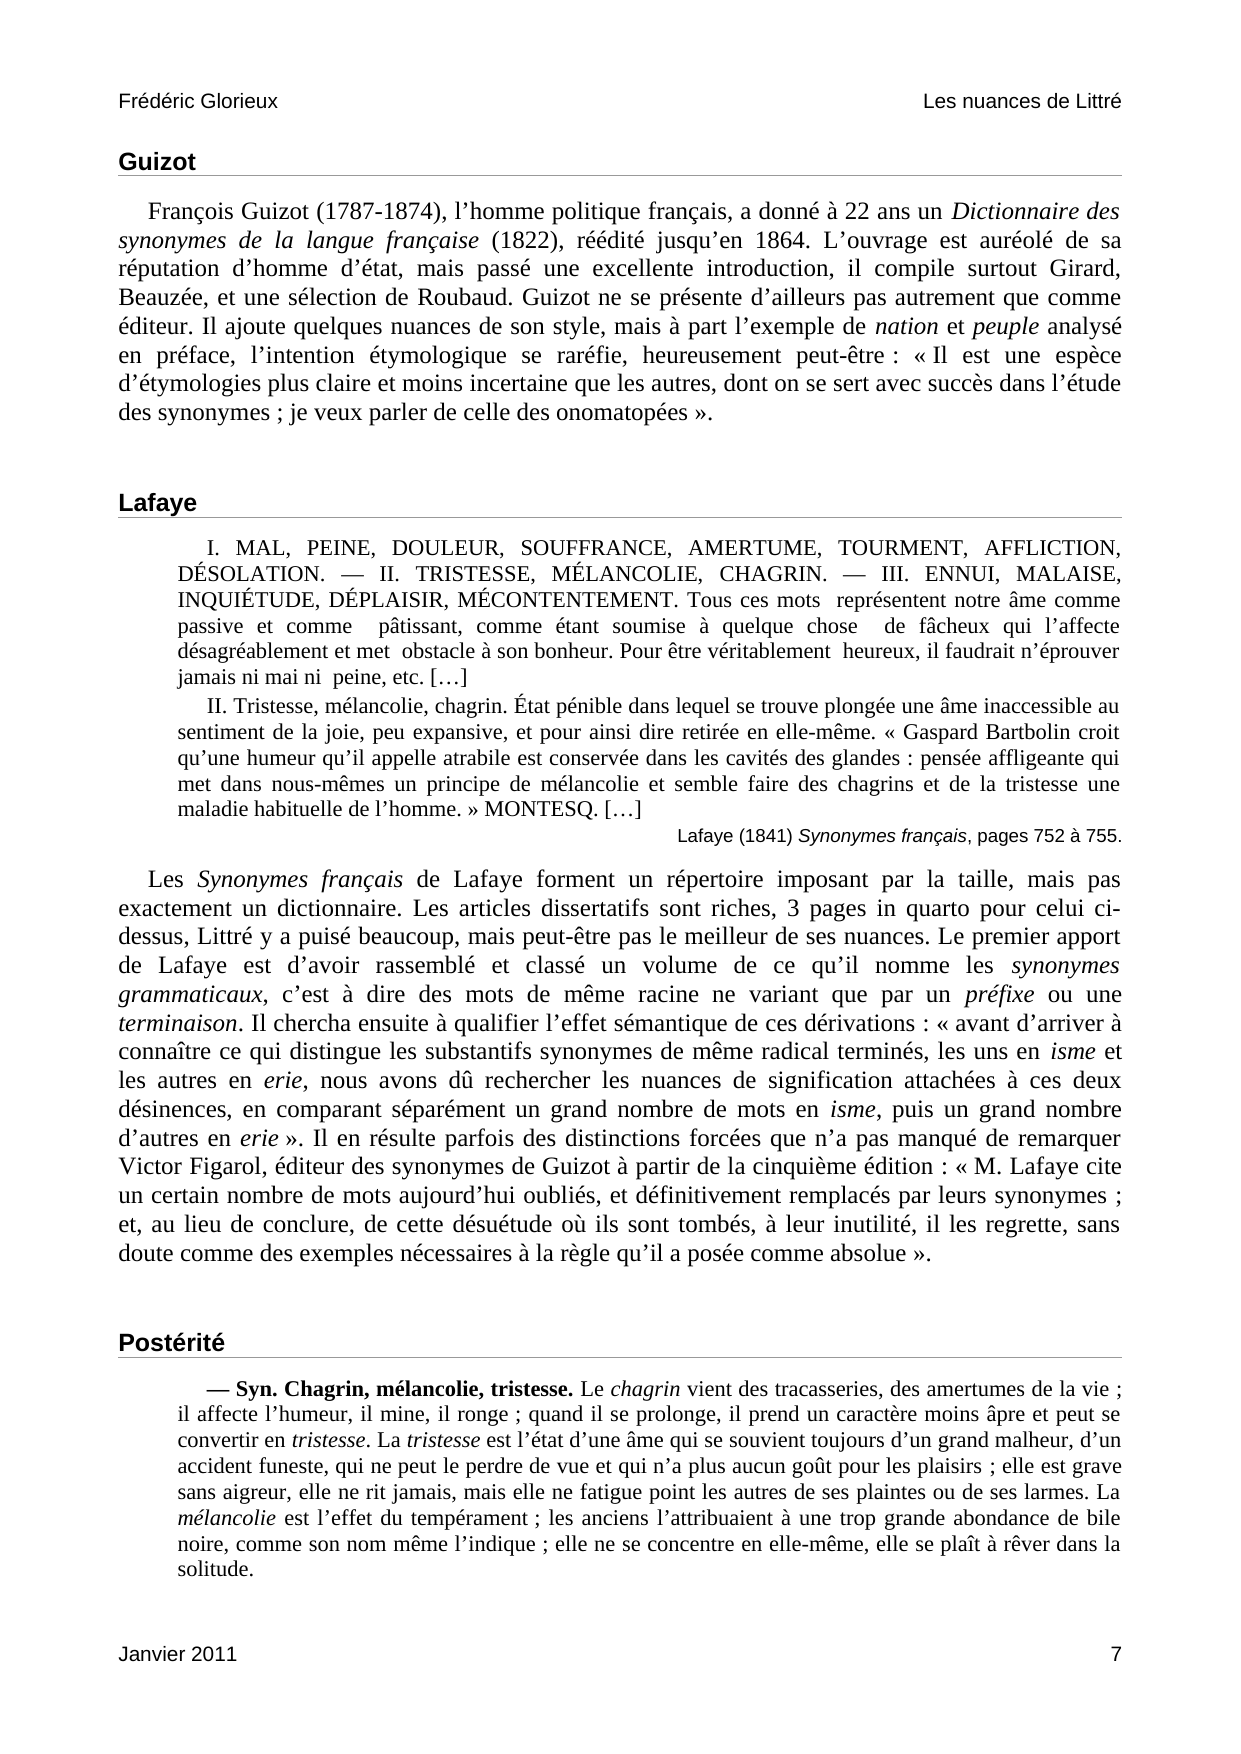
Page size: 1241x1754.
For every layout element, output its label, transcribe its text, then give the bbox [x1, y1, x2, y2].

subtitle Postérité [118, 1328, 1122, 1357]
text Lafaye (1841) Synonymes français, pages 752 à 755. [236, 824, 1122, 846]
subtitle Lafaye [118, 488, 1122, 517]
text I. MAL, PEINE, DOULEUR, SOUFFRANCE, AMERTUME, TOURMENT, AFFLICTION, DÉSOLATION. — II. TRISTESSE, MÉLANCOLIE, CHAGRIN. — III. ENNUI, MALAISE, INQUIÉTUDE, DÉPLAISIR, MÉCONTENTEMENT. Tous ces mots représentent notre âme comme passive et comme pâtissant, comme étant soumise à quelque chose de fâcheux qui l’affecte désagréablement et met obstacle à son bonheur. Pour être véritablement heureux, il faudrait n’éprouver jamais ni mai ni peine, etc. […] [177, 534, 1122, 689]
text Les Synonymes français de Lafaye forment un répertoire imposant par la taille, mais pas exactement un dictionnaire. Les articles dissertatifs sont riches, 3 pages in quarto pour celui ci-dessus, Littré y a puisé beaucoup, mais peut-être pas le meilleur de ses nuances. Le premier apport de Lafaye est d’avoir rassemblé et classé un volume de ce qu’il nomme les synonymes grammaticaux, c’est à dire des mots de même racine ne variant que par un préfixe ou une terminaison. Il chercha ensuite à qualifier l’effet sémantique de ces dérivations : « avant d’arriver à connaître ce qui distingue les substantifs synonymes de même radical terminés, les uns en isme et les autres en erie, nous avons dû rechercher les nuances de signification attachées à ces deux désinences, en comparant séparément un grand nombre de mots en isme, puis un grand nombre d’autres en erie ». Il en résulte parfois des distinctions forcées que n’a pas manqué de remarquer Victor Figarol, éditeur des synonymes de Guizot à partir de la cinquième édition : « M. Lafaye cite un certain nombre de mots aujourd’hui oubliés, et définitivement remplacés par leurs synonymes ; et, au lieu de conclure, de cette désuétude où ils sont tombés, à leur inutilité, il les regrette, sans doute comme des exemples nécessaires à la règle qu’il a posée comme absolue ». [118, 864, 1122, 1266]
text II. Tristesse, mélancolie, chagrin. État pénible dans lequel se trouve plongée une âme inaccessible au sentiment de la joie, peu expansive, et pour ainsi dire retirée en elle-même. « Gaspard Bartbolin croit qu’une humeur qu’il appelle atrabile est conservée dans les cavités des glandes : pensée affligeante qui met dans nous-mêmes un principe de mélancolie et semble faire des chagrins et de la tristesse une maladie habituelle de l’homme. » MONTESQ. […] [177, 692, 1122, 822]
subtitle Guizot [118, 146, 1122, 175]
text François Guizot (1787-1874), l’homme politique français, a donné à 22 ans un Dictionnaire des synonymes de la langue française (1822), réédité jusqu’en 1864. L’ouvrage est auréolé de sa réputation d’homme d’état, mais passé une excellente introduction, il compile surtout Girard, Beauzée, et une sélection de Roubaud. Guizot ne se présente d’ailleurs pas autrement que comme éditeur. Il ajoute quelques nuances de son style, mais à part l’exemple de nation et peuple analysé en préface, l’intention étymologique se raréfie, heureusement peut-être : « Il est une espèce d’étymologies plus claire et moins incertaine que les autres, dont on se sert avec succès dans l’étude des synonymes ; je veux parler de celle des onomatopées ». [118, 196, 1122, 426]
text — Syn. Chagrin, mélancolie, tristesse. Le chagrin vient des tracasseries, des amertumes de la vie ; il affecte l’humeur, il mine, il ronge ; quand il se prolonge, il prend un caractère moins âpre et peut se convertir en tristesse. La tristesse est l’état d’une âme qui se souvient toujours d’un grand malheur, d’un accident funeste, qui ne peut le perdre de vue et qui n’a plus aucun goût pour les plaisirs ; elle est grave sans aigreur, elle ne rit jamais, mais elle ne fatigue point les autres de ses plaintes ou de ses larmes. La mélancolie est l’effet du tempérament ; les anciens l’attribuaient à une trop grande abondance de bile noire, comme son nom même l’indique ; elle ne se concentre en elle-même, elle se plaît à rêver dans la solitude. [177, 1375, 1122, 1582]
